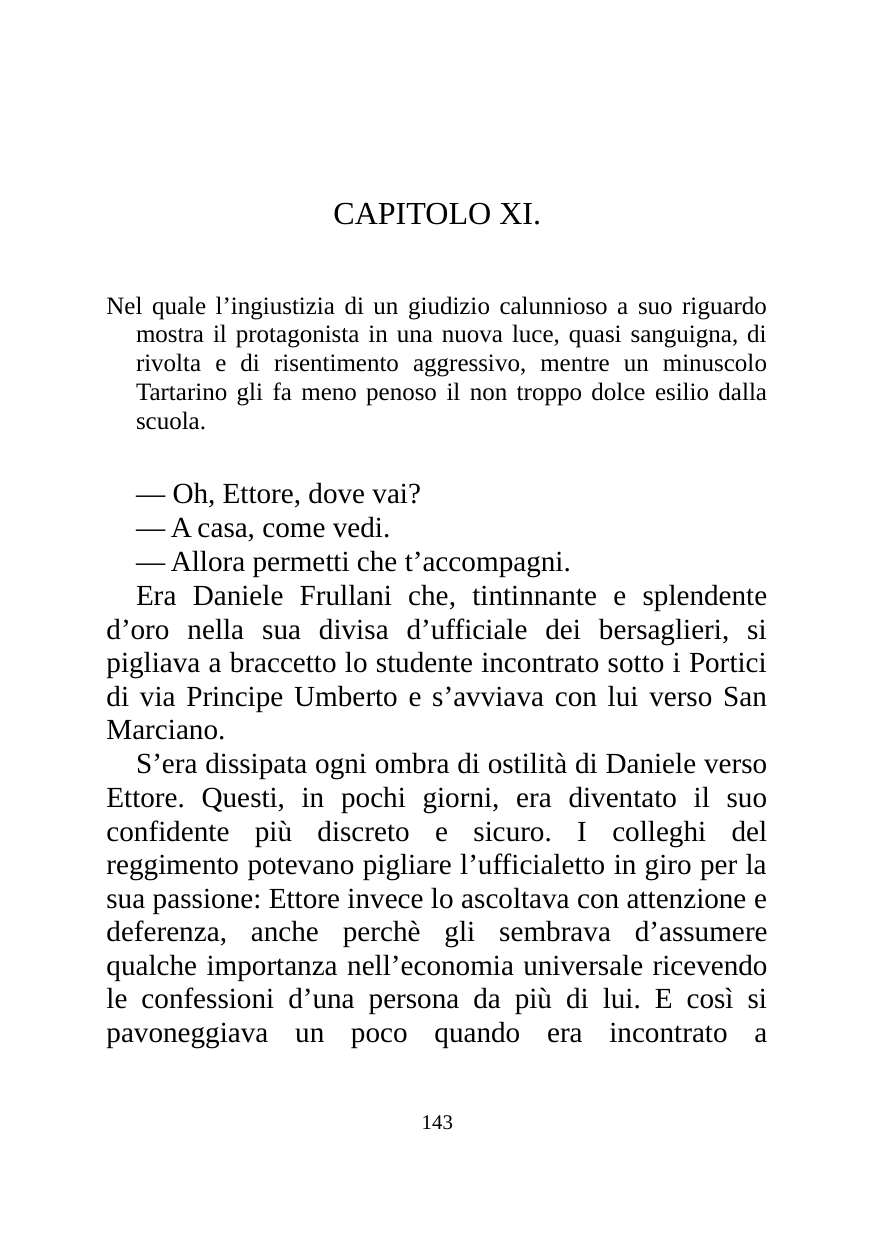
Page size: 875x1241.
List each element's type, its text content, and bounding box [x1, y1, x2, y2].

text — Oh, Ettore, dove vai? [106, 476, 768, 509]
text — A casa, come vedi. [106, 510, 768, 543]
text S’era dissipata ogni ombra di ostilità di Daniele verso Ettore. Questi, in pochi giorni, era diventato il suo confidente più discreto e sicuro. I colleghi del reggimento potevano pigliare l’ufficialetto in giro per la sua passione: Ettore invece lo ascoltava con attenzione e deferenza, anche perchè gli sembrava d’assumere qualche importanza nell’economia universale ricevendo le confessioni d’una persona da più di lui. E così si pavoneggiava un poco quando era incontrato a [106, 747, 768, 1048]
text Nel quale l’ingiustizia di un giudizio calunnioso a suo riguardo mostra il protagonista in una nuova luce, quasi sanguigna, di rivolta e di risentimento aggressivo, mentre un minuscolo Tartarino gli fa meno penoso il non troppo dolce esilio dalla scuola. [106, 291, 768, 434]
subtitle CAPITOLO XI. [106, 195, 768, 232]
text — Allora permetti che t’accompagni. [106, 544, 768, 578]
text Era Daniele Frullani che, tintinnante e splendente d’oro nella sua divisa d’ufficiale dei bersaglieri, si pigliava a braccetto lo studente incontrato sotto i Portici di via Principe Umberto e s’avviava con lui verso San Marciano. [106, 578, 768, 746]
